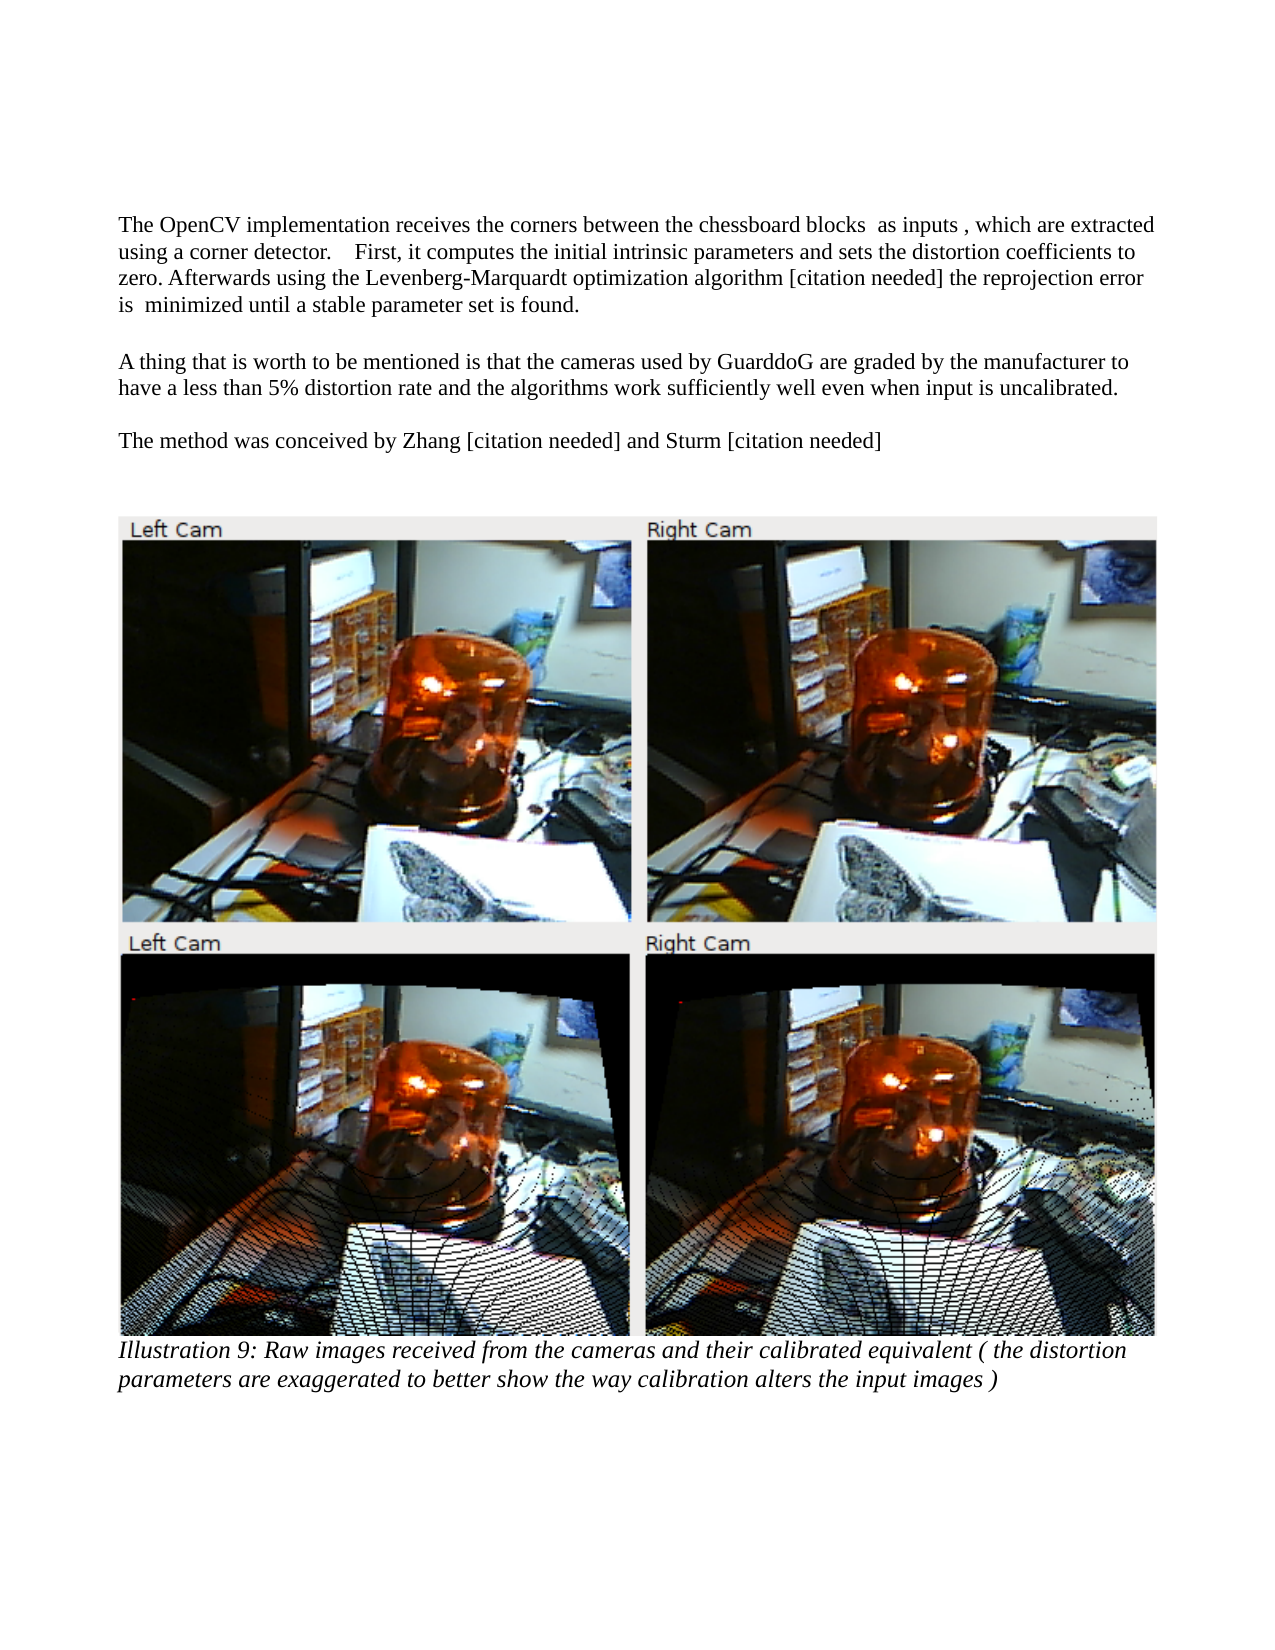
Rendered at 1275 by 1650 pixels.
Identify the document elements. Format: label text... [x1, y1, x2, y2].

text The OpenCV implementation receives the corners between the chessboard blocks as inputs , which are extracted using a corner detector. First, it computes the initial intrinsic parameters and sets the distortion coefficients to zero. Afterwards using the Levenberg-Marquardt optimization algorithm [citation needed] the reprojection error is minimized until a stable parameter set is found. [118, 212, 1157, 317]
text Illustration 9: Raw images received from the cameras and their calibrated equivalent ( the distortion parameters are exaggerated to better show the way calibration alters the input images ) [118, 1336, 1157, 1393]
text A thing that is worth to be mentioned is that the cameras used by GuarddoG are graded by the manufacturer to have a less than 5% distortion rate and the algorithms work sufficiently well even when input is uncalibrated. [118, 348, 1157, 401]
picture [118, 515, 1158, 1336]
text The method was conceived by Zhang [citation needed] and Sturm [citation needed] [118, 427, 1157, 453]
